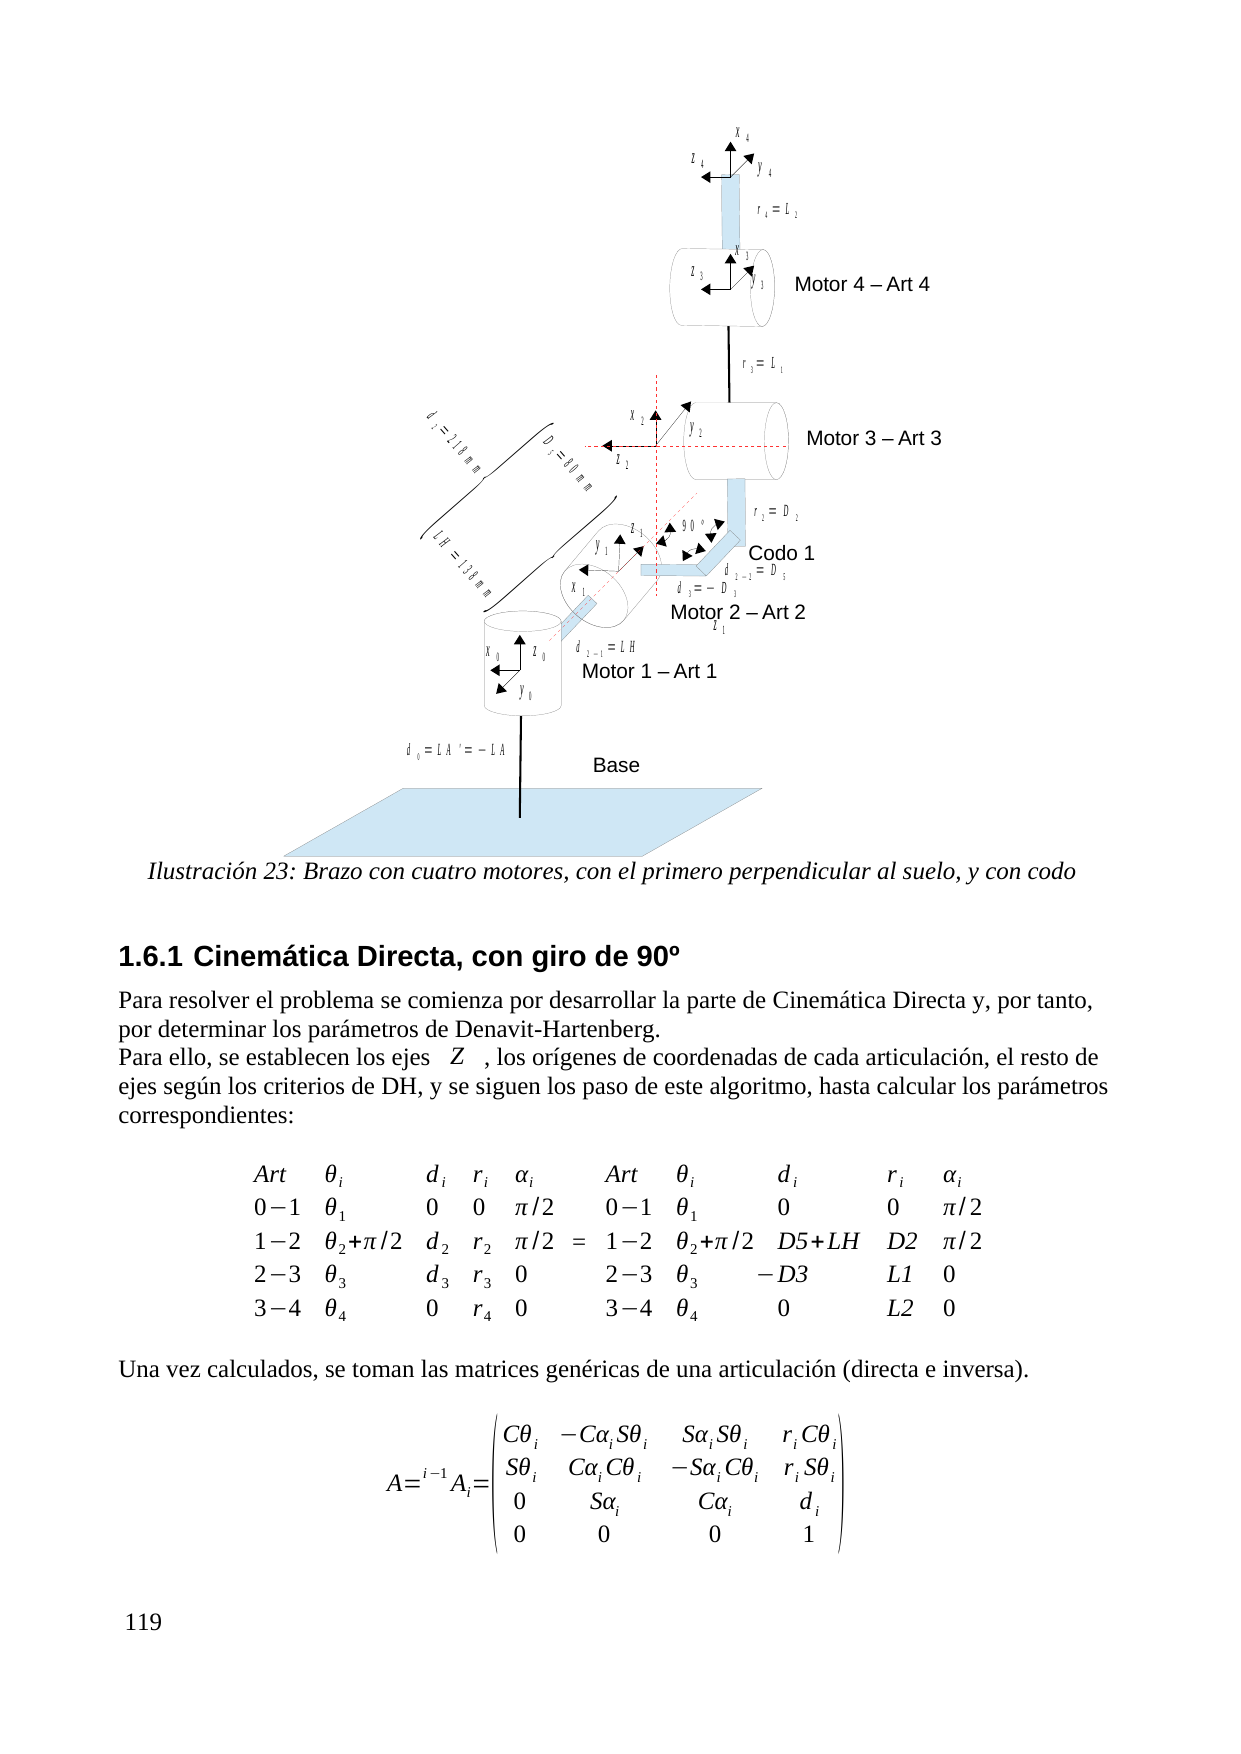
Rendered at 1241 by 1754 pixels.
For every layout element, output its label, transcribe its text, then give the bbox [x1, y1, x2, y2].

subtitle Cinemática Directa, con giro de 90º [118, 939, 1122, 972]
text Una vez calculados, se toman las matrices genéricas de una articulación (directa e inversa). [118, 1354, 1122, 1383]
text Ilustración 23: Brazo con cuatro motores, con el primero perpendicular al suelo, y con codo [147, 131, 1093, 885]
text Para ello, se establecen los ejes, los orígenes de coordenadas de cada articulación, el resto de ejes según los criterios de DH, y se siguen los paso de este algoritmo, hasta calcular los parámetros correspondientes: [118, 1042, 1122, 1129]
text = [118, 1157, 1122, 1325]
text Para resolver el problema se comienza por desarrollar la parte de Cinemática Directa y, por tanto, por determinar los parámetros de Denavit-Hartenberg. [118, 985, 1122, 1042]
